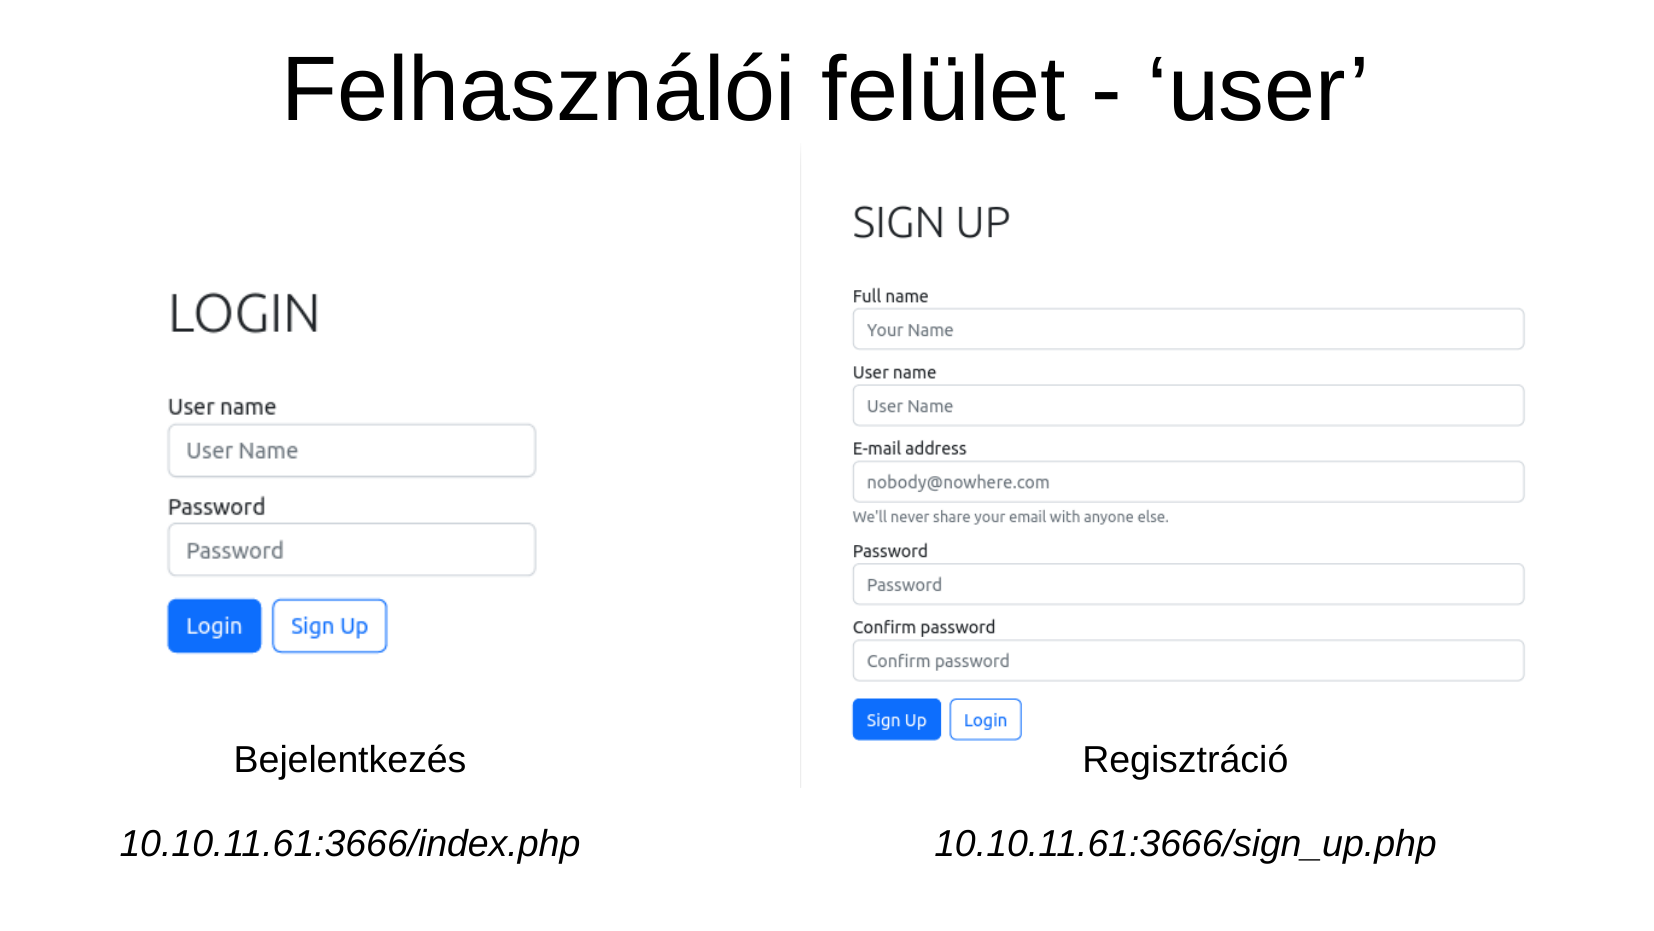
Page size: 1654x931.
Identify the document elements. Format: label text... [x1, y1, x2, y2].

title Felhasználói felület - ‘user’ [82, 37, 1571, 193]
picture [100, 213, 601, 717]
picture [800, 143, 1571, 788]
